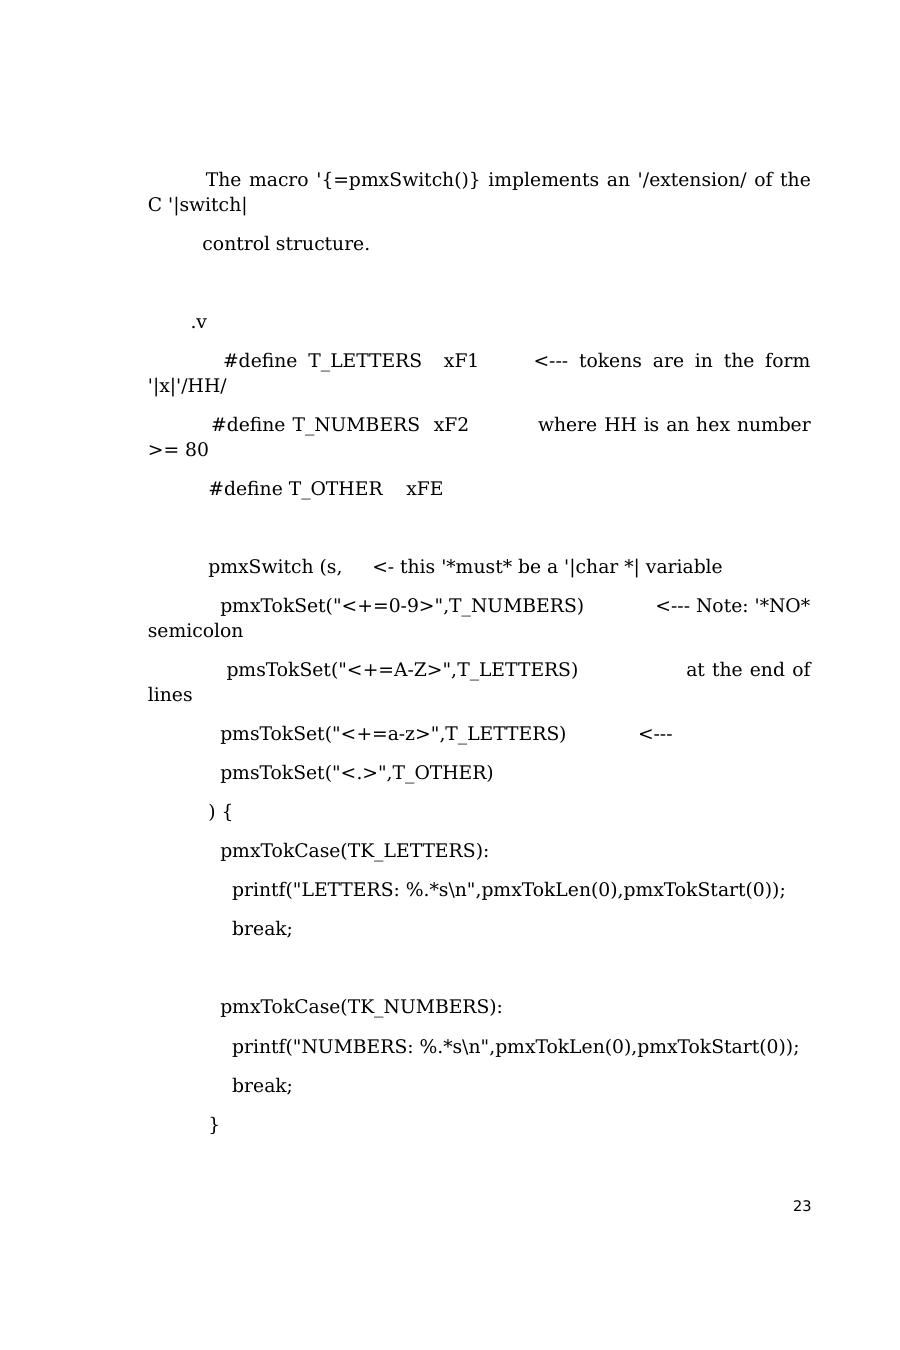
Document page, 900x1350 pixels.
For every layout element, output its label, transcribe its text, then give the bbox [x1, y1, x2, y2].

text break; [148, 918, 811, 940]
text pmsTokSet("<.>",T_OTHER) [148, 762, 811, 784]
text break; [148, 1075, 811, 1097]
text pmsTokSet("<+=a-z>",T_LETTERS) <--- [148, 723, 811, 745]
text printf("NUMBERS: %.*s\n",pmxTokLen(0),pmxTokStart(0)); [148, 1036, 811, 1057]
text } [148, 1114, 811, 1136]
text The macro '{=pmxSwitch()} implements an '/extension/ of the C '|switch| [148, 169, 811, 216]
text control structure. [148, 233, 811, 255]
text pmxTokCase(TK_LETTERS): [148, 840, 811, 862]
text .v [148, 311, 811, 333]
text pmsTokSet("<+=A-Z>",T_LETTERS) at the end of lines [148, 659, 811, 706]
text pmxTokCase(TK_NUMBERS): [148, 997, 811, 1018]
text pmxSwitch (s, <- this '*must* be a '|char *| variable [148, 556, 811, 578]
text ) { [148, 801, 811, 823]
text #define T_OTHER xFE [148, 478, 811, 500]
text #define T_NUMBERS xF2 where HH is an hex number >= 80 [148, 414, 811, 461]
text #define T_LETTERS xF1 <--- tokens are in the form '|x|'/HH/ [148, 350, 811, 397]
text printf("LETTERS: %.*s\n",pmxTokLen(0),pmxTokStart(0)); [148, 879, 811, 901]
text pmxTokSet("<+=0-9>",T_NUMBERS) <--- Note: '*NO* semicolon [148, 595, 811, 642]
